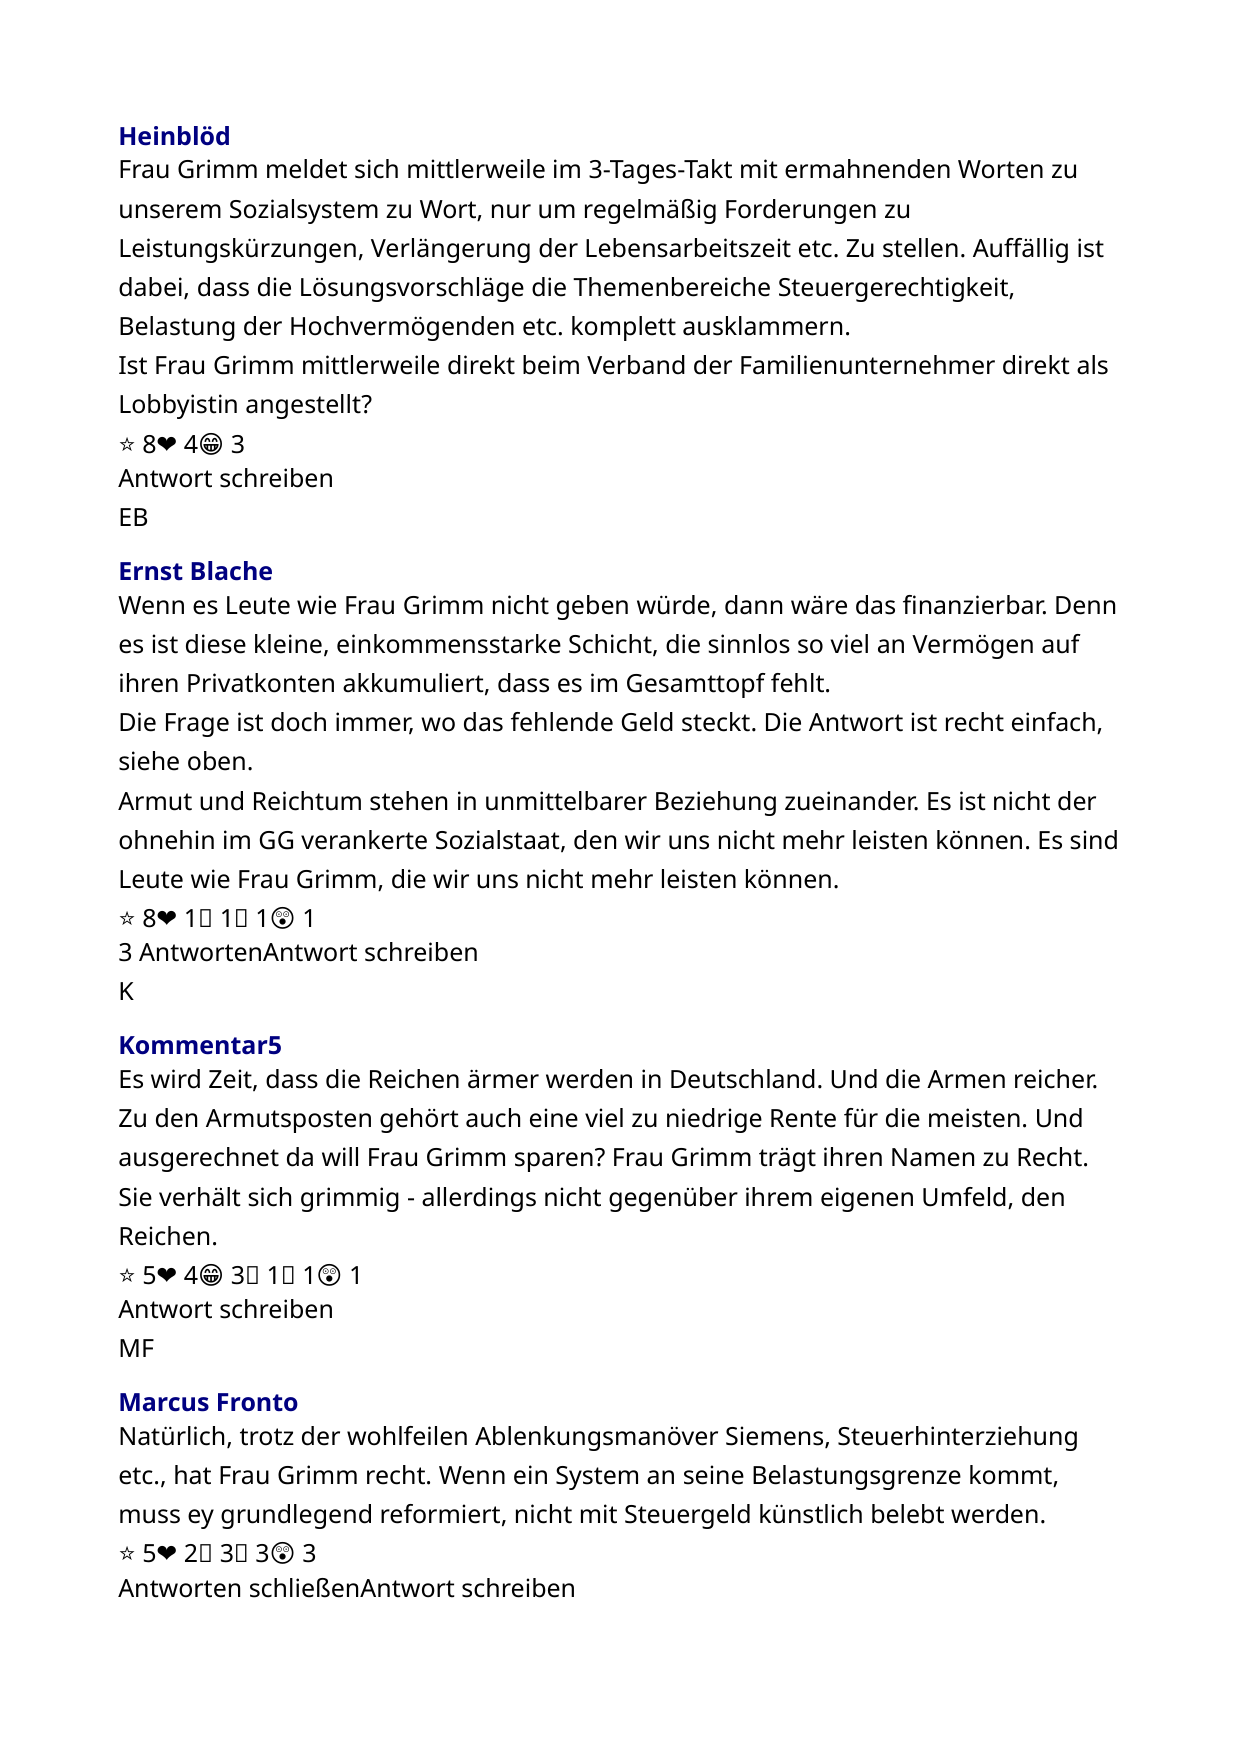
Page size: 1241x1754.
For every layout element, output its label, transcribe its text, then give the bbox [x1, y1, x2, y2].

text 3 AntwortenAntwort schreiben [118, 935, 1122, 969]
text Ist Frau Grimm mittlerweile direkt beim Verband der Familienunternehmer direkt als Lobbyistin angestellt? [118, 348, 1122, 421]
text Die Frage ist doch immer, wo das fehlende Geld steckt. Die Antwort ist recht einfach, siehe oben. [118, 705, 1122, 778]
text ⭐️ 8❤️ 1🙁 1🤨 1😲 1 [118, 901, 1122, 935]
text Wenn es Leute wie Frau Grimm nicht geben würde, dann wäre das finanzierbar. Denn es ist diese kleine, einkommensstarke Schicht, die sinnlos so viel an Vermögen auf ihren Privatkonten akkumuliert, dass es im Gesamttopf fehlt. [118, 587, 1122, 700]
text ⭐️ 5❤️ 2🙁 3🤨 3😲 3 [118, 1536, 1122, 1570]
subtitle Kommentar5 [118, 1028, 1122, 1062]
subtitle Marcus Fronto [118, 1384, 1122, 1419]
subtitle Heinblöd [118, 118, 1122, 152]
text Antworten schließenAntwort schreiben [118, 1570, 1122, 1604]
text Armut und Reichtum stehen in unmittelbarer Beziehung zueinander. Es ist nicht der ohnehin im GG verankerte Sozialstaat, den wir uns nicht mehr leisten können. Es sind Leute wie Frau Grimm, die wir uns nicht mehr leisten können. [118, 783, 1122, 896]
text Antwort schreiben [118, 1292, 1122, 1326]
text Es wird Zeit, dass die Reichen ärmer werden in Deutschland. Und die Armen reicher. Zu den Armutsposten gehört auch eine viel zu niedrige Rente für die meisten. Und ausgerechnet da will Frau Grimm sparen? Frau Grimm trägt ihren Namen zu Recht. Sie verhält sich grimmig - allerdings nicht gegenüber ihrem eigenen Umfeld, den Reichen. [118, 1062, 1122, 1252]
text Frau Grimm meldet sich mittlerweile im 3-Tages-Takt mit ermahnenden Worten zu unserem Sozialsystem zu Wort, nur um regelmäßig Forderungen zu Leistungskürzungen, Verlängerung der Lebensarbeitszeit etc. Zu stellen. Auffällig ist dabei, dass die Lösungsvorschläge die Themenbereiche Steuergerechtigkeit, Belastung der Hochvermögenden etc. komplett ausklammern. [118, 152, 1122, 343]
text K [118, 974, 1122, 1008]
text MF [118, 1331, 1122, 1365]
text Antwort schreiben [118, 460, 1122, 494]
text ⭐️ 8❤️ 4😁 3 [118, 426, 1122, 460]
text EB [118, 499, 1122, 534]
subtitle Ernst Blache [118, 553, 1122, 587]
text Natürlich, trotz der wohlfeilen Ablenkungsmanöver Siemens, Steuerhinterziehung etc., hat Frau Grimm recht. Wenn ein System an seine Belastungsgrenze kommt, muss ey grundlegend reformiert, nicht mit Steuergeld künstlich belebt werden. [118, 1419, 1122, 1531]
text ⭐️ 5❤️ 4😁 3🙁 1🤨 1😲 1 [118, 1258, 1122, 1292]
